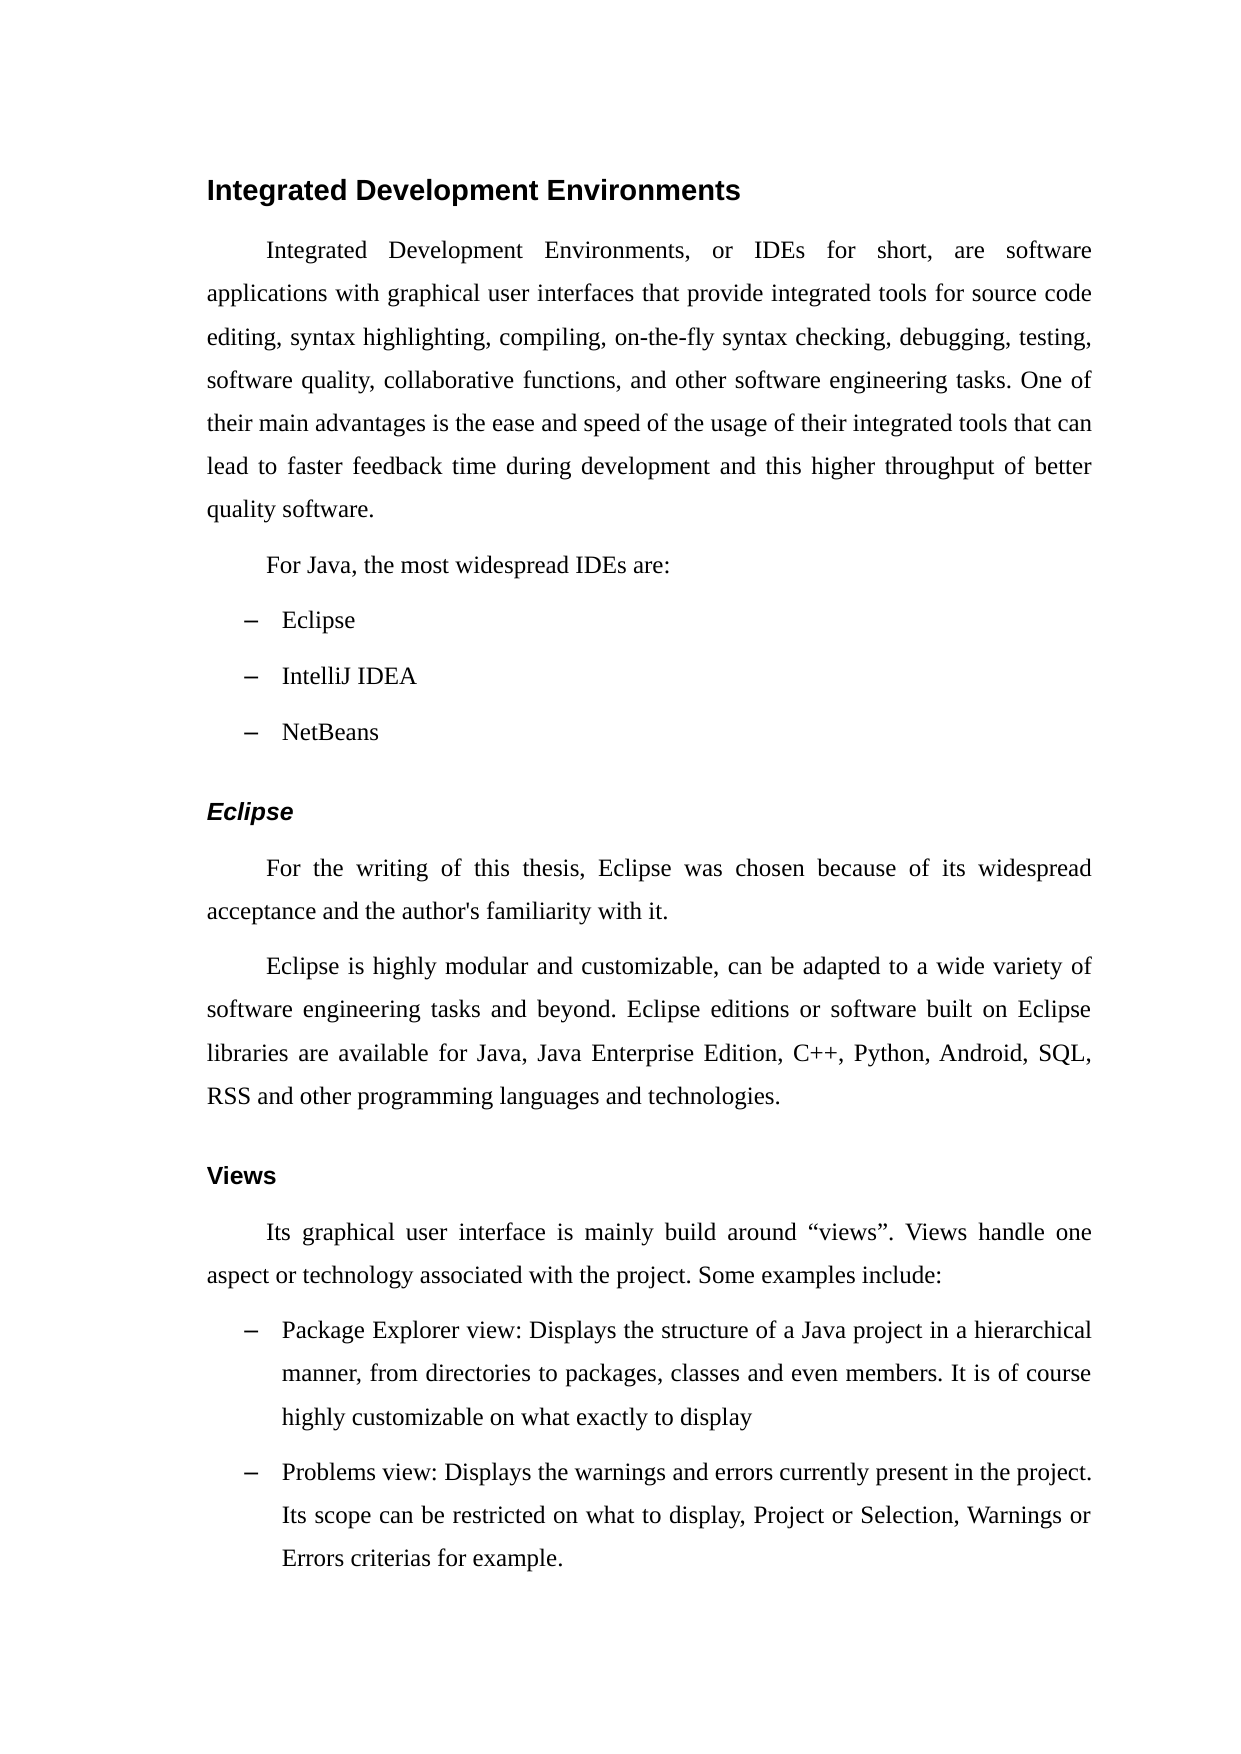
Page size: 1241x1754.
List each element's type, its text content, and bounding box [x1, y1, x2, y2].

text Eclipse is highly modular and customizable, can be adapted to a wide variety of software engineering tasks and beyond. Eclipse editions or software built on Eclipse libraries are available for Java, Java Enterprise Edition, C++, Python, Android, SQL, RSS and other programming languages and technologies. [207, 951, 1093, 1109]
list Package Explorer view: Displays the structure of a Java project in a hierarchical manner, from directories to packages, classes and even members. It is of course highly customizable on what exactly to display [244, 1315, 1093, 1430]
text For Java, the most widespread IDEs are: [207, 550, 1093, 578]
subtitle Eclipse [207, 797, 1093, 826]
subtitle Views [207, 1161, 1093, 1190]
list IntelliJ IDEA [244, 661, 1093, 690]
text For the writing of this thesis, Eclipse was chosen because of its widespread acceptance and the author's familiarity with it. [207, 853, 1093, 924]
text Integrated Development Environments, or IDEs for short, are software applications with graphical user interfaces that provide integrated tools for source code editing, syntax highlighting, compiling, on-the-fly syntax checking, debugging, testing, software quality, collaborative functions, and other software engineering tasks. One of their main advantages is the ease and speed of the usage of their integrated tools that can lead to faster feedback time during development and this higher throughput of better quality software. [207, 235, 1093, 523]
list Problems view: Displays the warnings and errors currently present in the project. Its scope can be restricted on what to display, Project or Selection, Warnings or Errors criterias for example. [244, 1457, 1093, 1572]
list Eclipse [244, 605, 1093, 634]
subtitle Integrated Development Environments [207, 173, 1093, 206]
list NetBeans [244, 717, 1093, 745]
text Its graphical user interface is mainly build around “views”. Views handle one aspect or technology associated with the project. Some examples include: [207, 1217, 1093, 1288]
